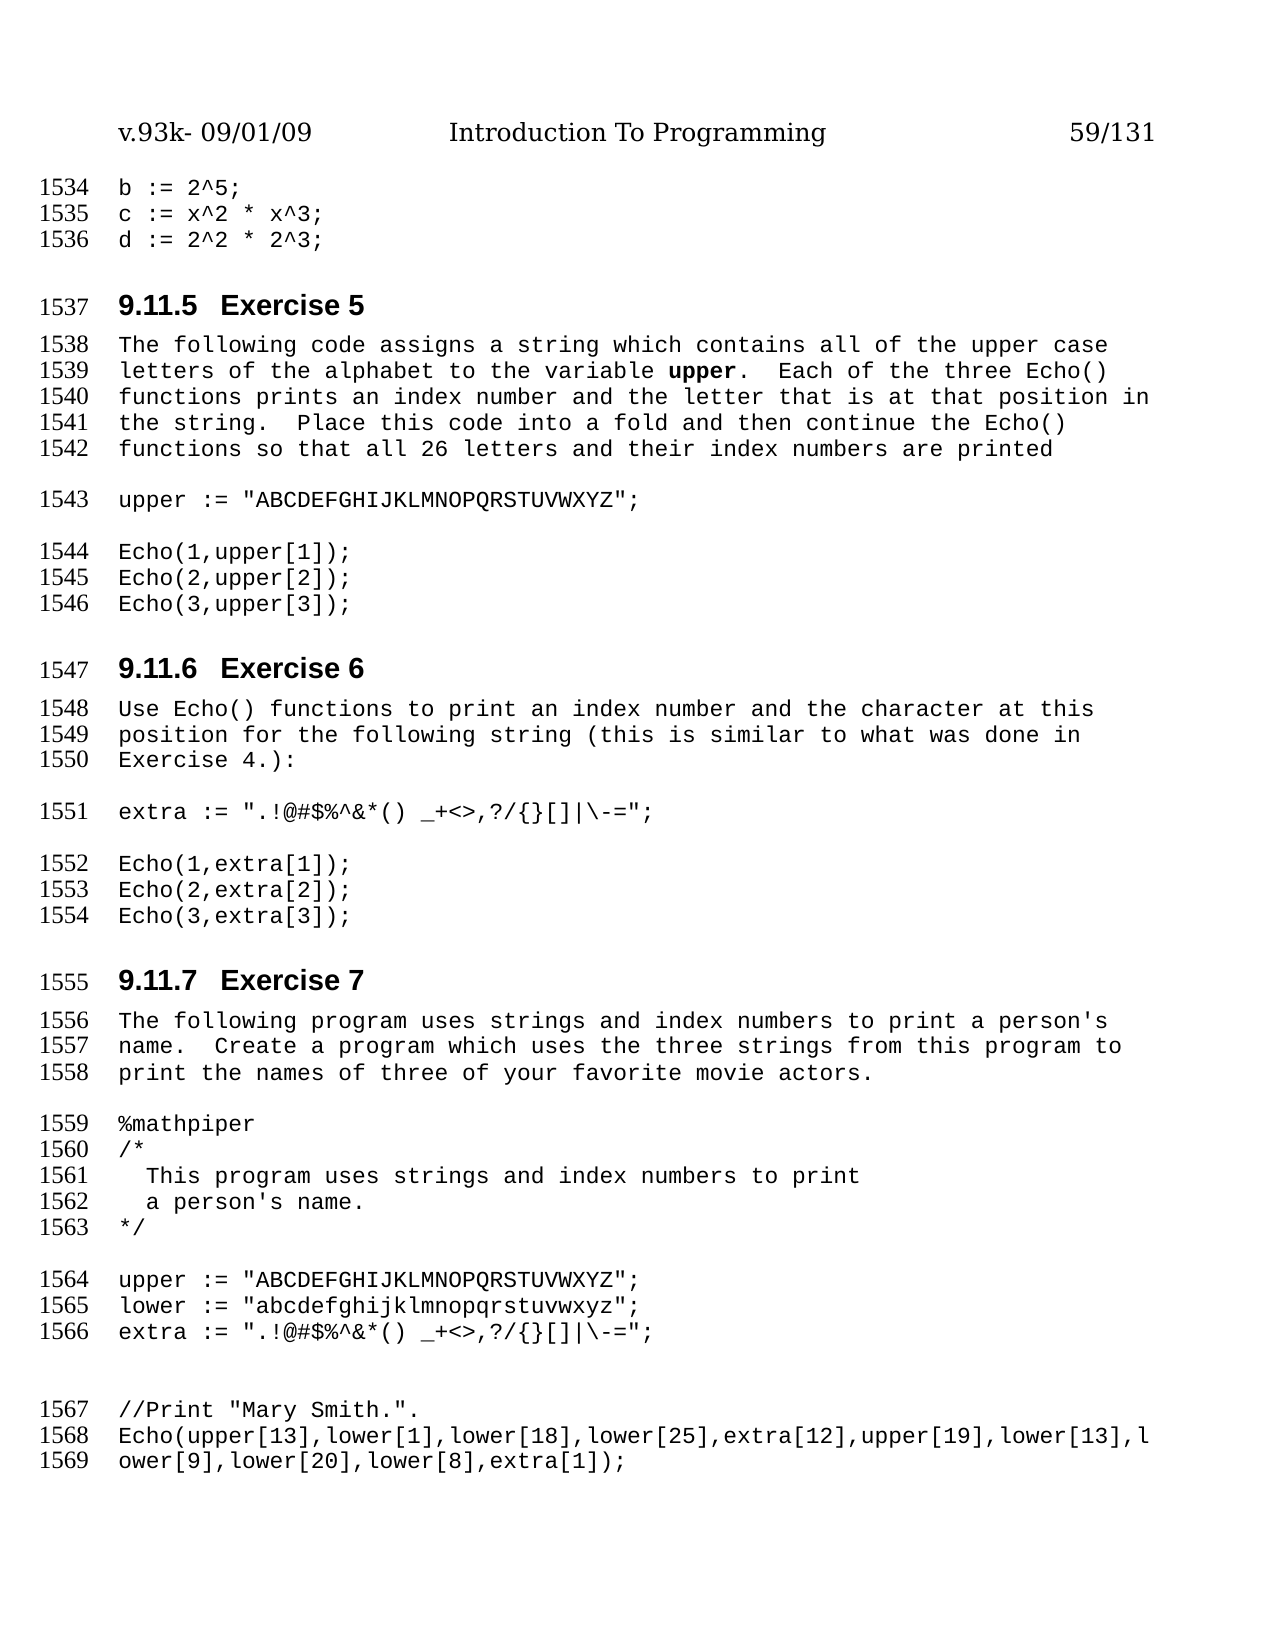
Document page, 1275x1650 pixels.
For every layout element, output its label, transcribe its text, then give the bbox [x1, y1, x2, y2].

text a person's name. [118, 1191, 1157, 1216]
text upper := "ABCDEFGHIJKLMNOPQRSTUVWXYZ"; [118, 489, 1157, 515]
text Echo(3,extra[3]); [118, 904, 1157, 930]
text upper := "ABCDEFGHIJKLMNOPQRSTUVWXYZ"; [118, 1268, 1157, 1294]
text The following program uses strings and index numbers to print a person's name. Create a program which uses the three strings from this program to print the names of three of your favorite movie actors. [118, 1009, 1157, 1087]
text b := 2^5; [118, 177, 1157, 203]
text extra := ".!@#$%^&*() _+<>,?/{}[]|\-="; [118, 1320, 1157, 1346]
text Echo(1,extra[1]); [118, 853, 1157, 878]
subtitle Exercise 7 [118, 963, 1157, 997]
text %mathpiper [118, 1113, 1157, 1139]
text Echo(upper[13],lower[1],lower[18],lower[25],extra[12],upper[19],lower[13],lower[9],lower[20],lower[8],extra[1]); [118, 1424, 1157, 1476]
text //Print "Mary Smith.". [118, 1398, 1157, 1424]
text /* [118, 1139, 1157, 1164]
text Echo(1,upper[1]); [118, 541, 1157, 567]
subtitle Exercise 6 [118, 651, 1157, 685]
text Echo(2,extra[2]); [118, 878, 1157, 904]
text Echo(2,upper[2]); [118, 567, 1157, 592]
text This program uses strings and index numbers to print [118, 1164, 1157, 1191]
text */ [118, 1216, 1157, 1242]
text c := x^2 * x^3; [118, 203, 1157, 229]
text lower := "abcdefghijklmnopqrstuvwxyz"; [118, 1294, 1157, 1320]
text d := 2^2 * 2^3; [118, 229, 1157, 254]
text Echo(3,upper[3]); [118, 592, 1157, 618]
text extra := ".!@#$%^&*() _+<>,?/{}[]|\-="; [118, 801, 1157, 827]
text The following code assigns a string which contains all of the upper case letters of the alphabet to the variable upper. Each of the three Echo() functions prints an index number and the letter that is at that position in the string. Place this code into a fold and then continue the Echo() functions so that all 26 letters and their index numbers are printed [118, 333, 1157, 463]
subtitle Exercise 5 [118, 288, 1157, 321]
text Use Echo() functions to print an index number and the character at this position for the following string (this is similar to what was done in Exercise 4.): [118, 697, 1157, 775]
